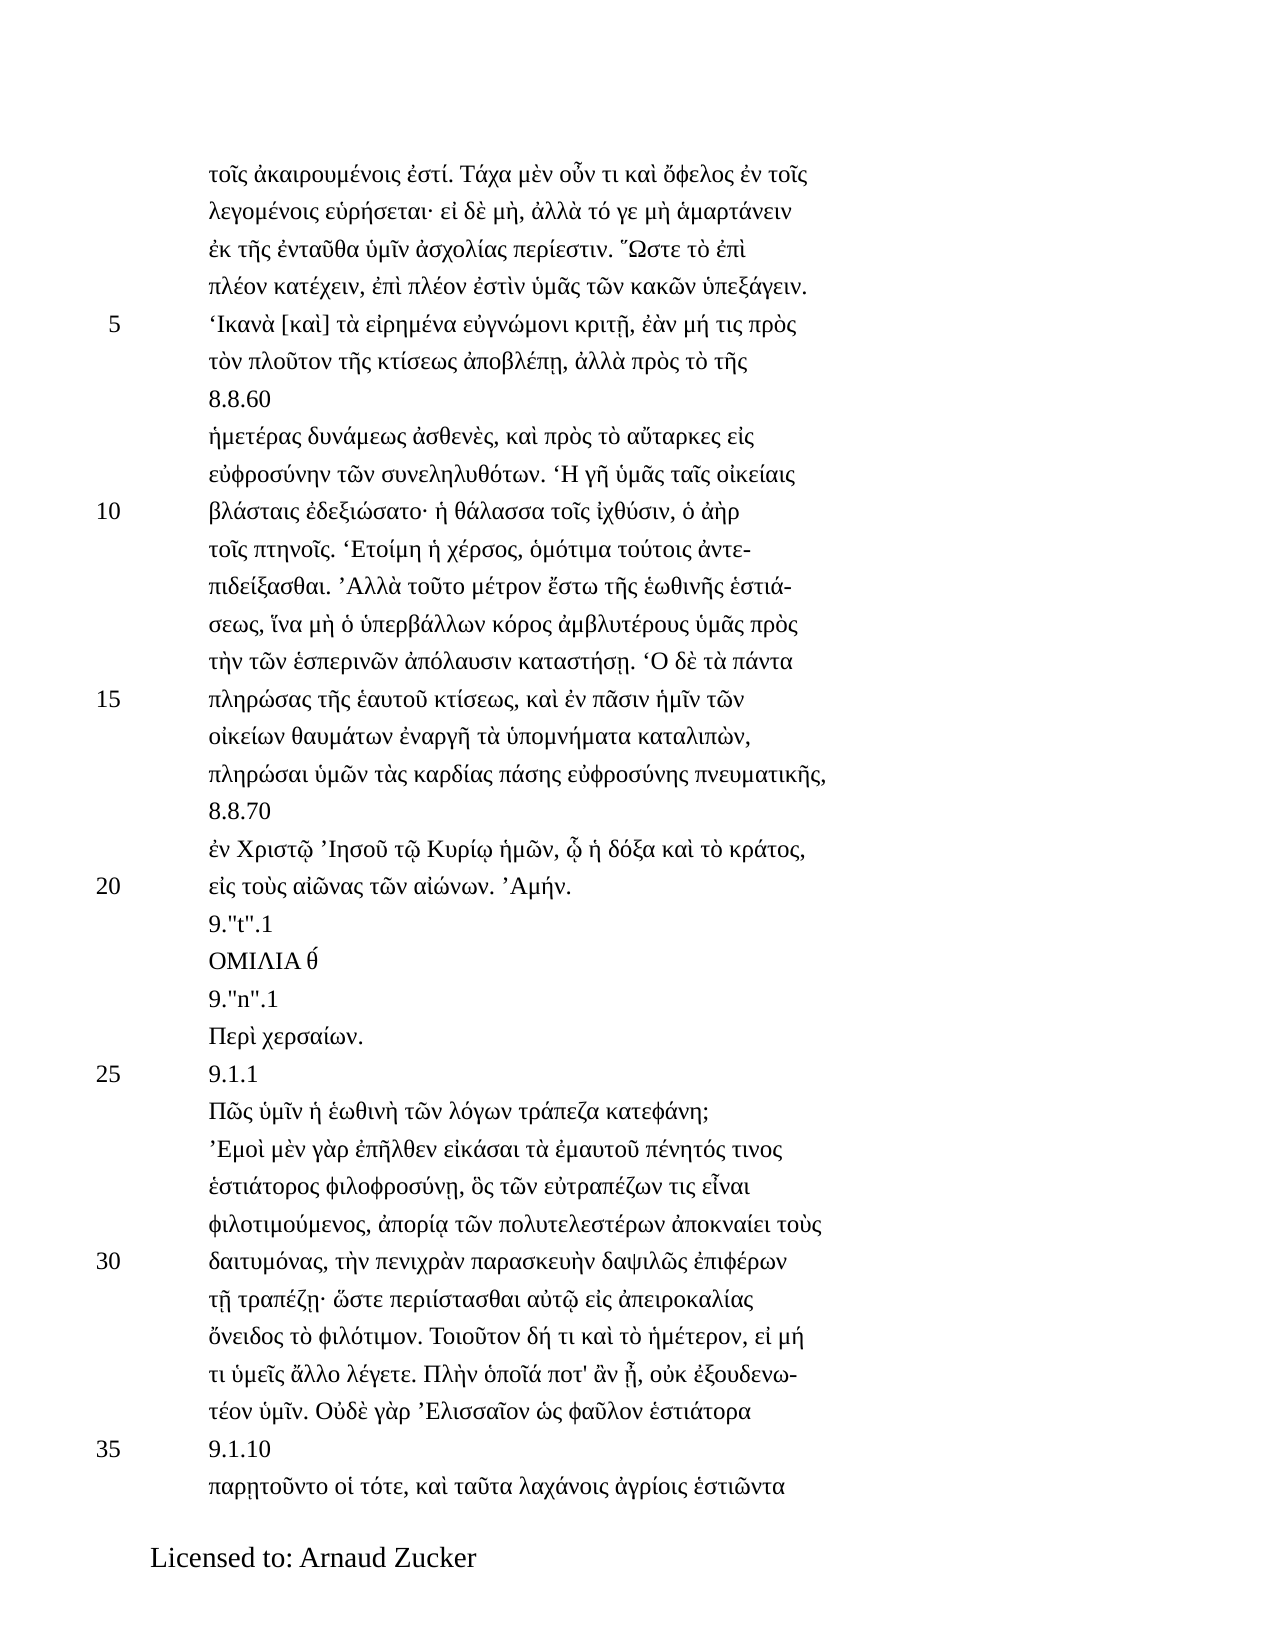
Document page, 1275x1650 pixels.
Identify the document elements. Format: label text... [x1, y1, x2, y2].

text 9."n".1 [202, 975, 1125, 1012]
text 9."t".1 [202, 900, 1125, 937]
text 9.1.1 [202, 1050, 1125, 1087]
text Πῶς ὑμῖν ἡ ἑωθινὴ τῶν λόγων τράπεζα κατεϕάνη; ’Εμοὶ μὲν γὰρ ἐπῆλθεν εἰκάσαι τὰ ἐμαυτοῦ πένητός τινος ἑστιάτορος ϕιλοϕροσύνῃ, ὃς τῶν εὐτραπέζων τις εἶναι ϕιλοτιμούμενος, ἀπορίᾳ τῶν πολυτελεστέρων ἀποκναίει τοὺς δαιτυμόνας, τὴν πενιχρὰν παρασκευὴν δαψιλῶς ἐπιϕέρων τῇ τραπέζῃ· ὥστε περιίστασθαι αὐτῷ εἰς ἀπειροκαλίας ὄνειδος τὸ ϕιλότιμον. Τοιοῦτον δή τι καὶ τὸ ἡμέτερον, εἰ μή τι ὑμεῖς ἄλλο λέγετε. Πλὴν ὁποῖά ποτ' ἂν ᾖ, οὐκ ἐξουδενω- τέον ὑμῖν. Οὐδὲ γὰρ ’Ελισσαῖον ὡς ϕαῦλον ἑστιάτορα [202, 1087, 1125, 1425]
text παρῃτοῦντο οἱ τότε, καὶ ταῦτα λαχάνοις ἀγρίοις ἑστιῶντα [202, 1462, 1125, 1500]
text 9.1.10 [202, 1425, 1125, 1462]
text 8.8.60 [202, 375, 1125, 412]
text 8.8.70 [202, 787, 1125, 825]
text ἐν Χριστῷ ’Ιησοῦ τῷ Κυρίῳ ἡμῶν, ᾧ ἡ δόξα καὶ τὸ κράτος, εἰς τοὺς αἰῶνας τῶν αἰώνων. ’Αμήν. [202, 825, 1125, 900]
text ἡμετέρας δυνάμεως ἀσθενὲς, καὶ πρὸς τὸ αὔταρκες εἰς εὐϕροσύνην τῶν συνεληλυθότων. ‘Η γῆ ὑμᾶς ταῖς οἰκείαις βλάσταις ἐδεξιώσατο· ἡ θάλασσα τοῖς ἰχθύσιν, ὁ ἀὴρ τοῖς πτηνοῖς. ‘Ετοίμη ἡ χέρσος, ὁμότιμα τούτοις ἀντε- πιδείξασθαι. ’Αλλὰ τοῦτο μέτρον ἔστω τῆς ἑωθινῆς ἑστιά- σεως, ἵνα μὴ ὁ ὑπερβάλλων κόρος ἀμβλυτέρους ὑμᾶς πρὸς τὴν τῶν ἑσπερινῶν ἀπόλαυσιν καταστήσῃ. ‘Ο δὲ τὰ πάντα πληρώσας τῆς ἑαυτοῦ κτίσεως, καὶ ἐν πᾶσιν ἡμῖν τῶν οἰκείων θαυμάτων ἐναργῆ τὰ ὑπομνήματα καταλιπὼν, πληρώσαι ὑμῶν τὰς καρδίας πάσης εὐϕροσύνης πνευματικῆς, [202, 412, 1125, 787]
text ΟΜΙΛΙΑ θ́ [202, 937, 1125, 975]
text τοῖς ἀκαιρουμένοις ἐστί. Τάχα μὲν οὖν τι καὶ ὄϕελος ἐν τοῖς λεγομένοις εὑρήσεται· εἰ δὲ μὴ, ἀλλὰ τό γε μὴ ἁμαρτάνειν ἐκ τῆς ἐνταῦθα ὑμῖν ἀσχολίας περίεστιν. ῞Ωστε τὸ ἐπὶ πλέον κατέχειν, ἐπὶ πλέον ἐστὶν ὑμᾶς τῶν κακῶν ὑπεξάγειν. ‘Ικανὰ [καὶ] τὰ εἰρημένα εὐγνώμονι κριτῇ, ἐὰν μή τις πρὸς τὸν πλοῦτον τῆς κτίσεως ἀποβλέπῃ, ἀλλὰ πρὸς τὸ τῆς [202, 150, 1125, 375]
text Περὶ χερσαίων. [202, 1012, 1125, 1050]
